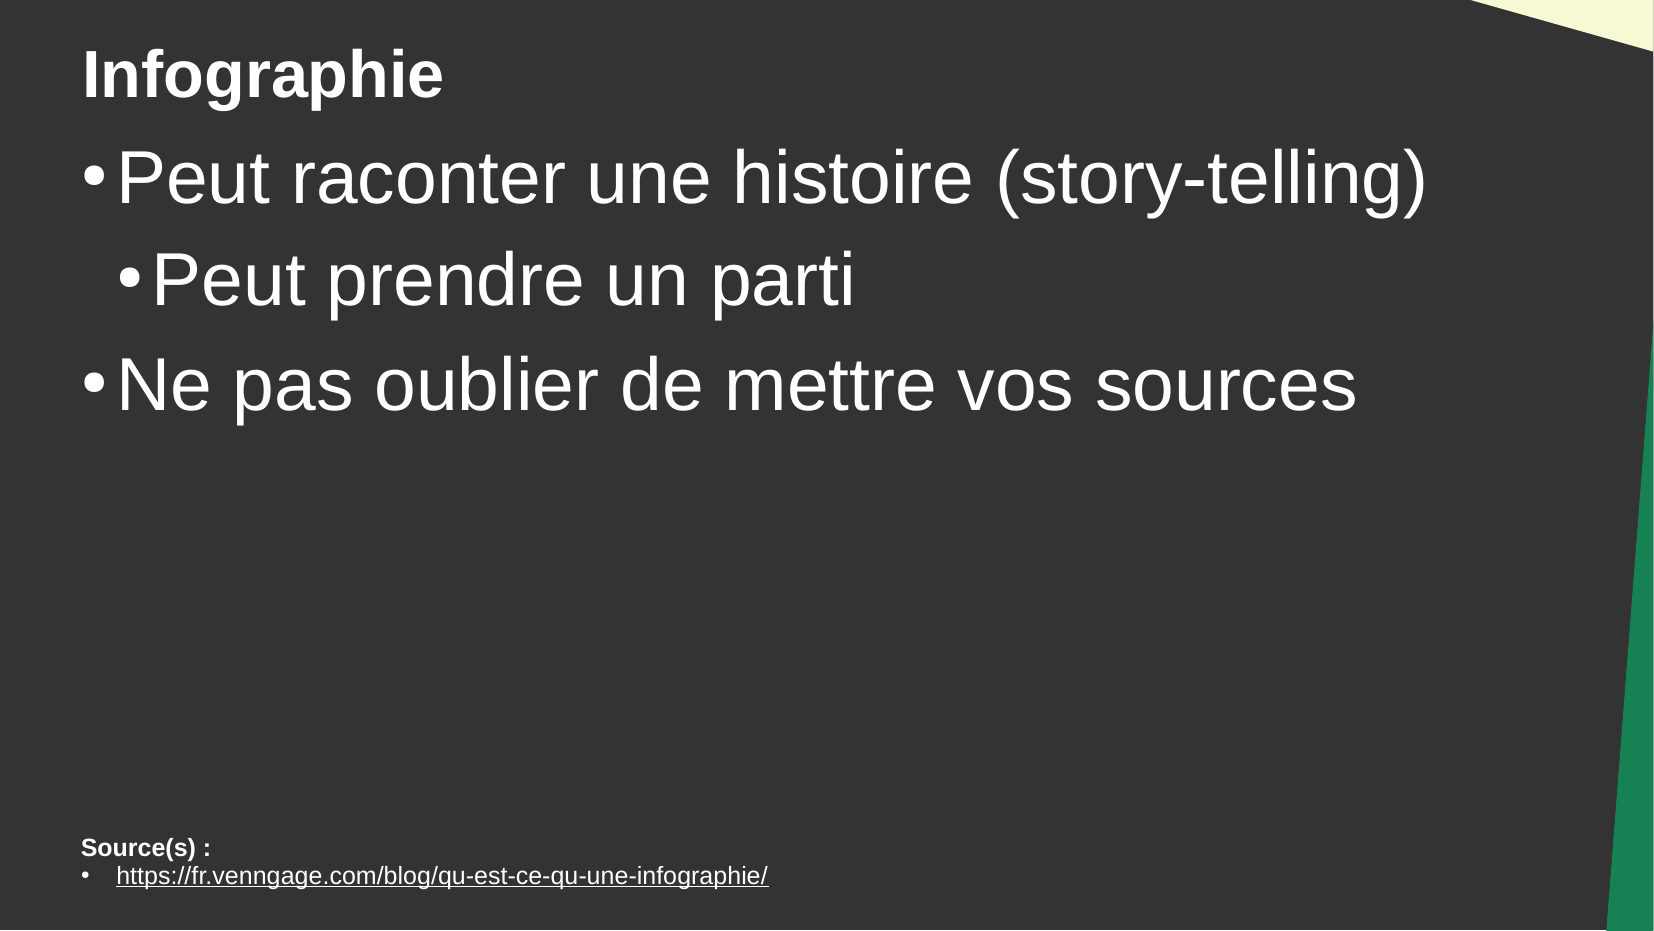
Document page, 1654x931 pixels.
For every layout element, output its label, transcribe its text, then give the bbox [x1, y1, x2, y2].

text_box [1470, 0, 1654, 52]
title Infographie [82, 37, 1571, 122]
list Peut raconter une histoire (story-telling) Peut prendre un parti Ne pas oublier de mettre vos sources [80, 135, 1560, 461]
text_box [1606, 314, 1654, 931]
text_box Source(s) : https://fr.venngage.com/blog/qu-est-ce-qu-une-infographie/ [66, 826, 1483, 926]
